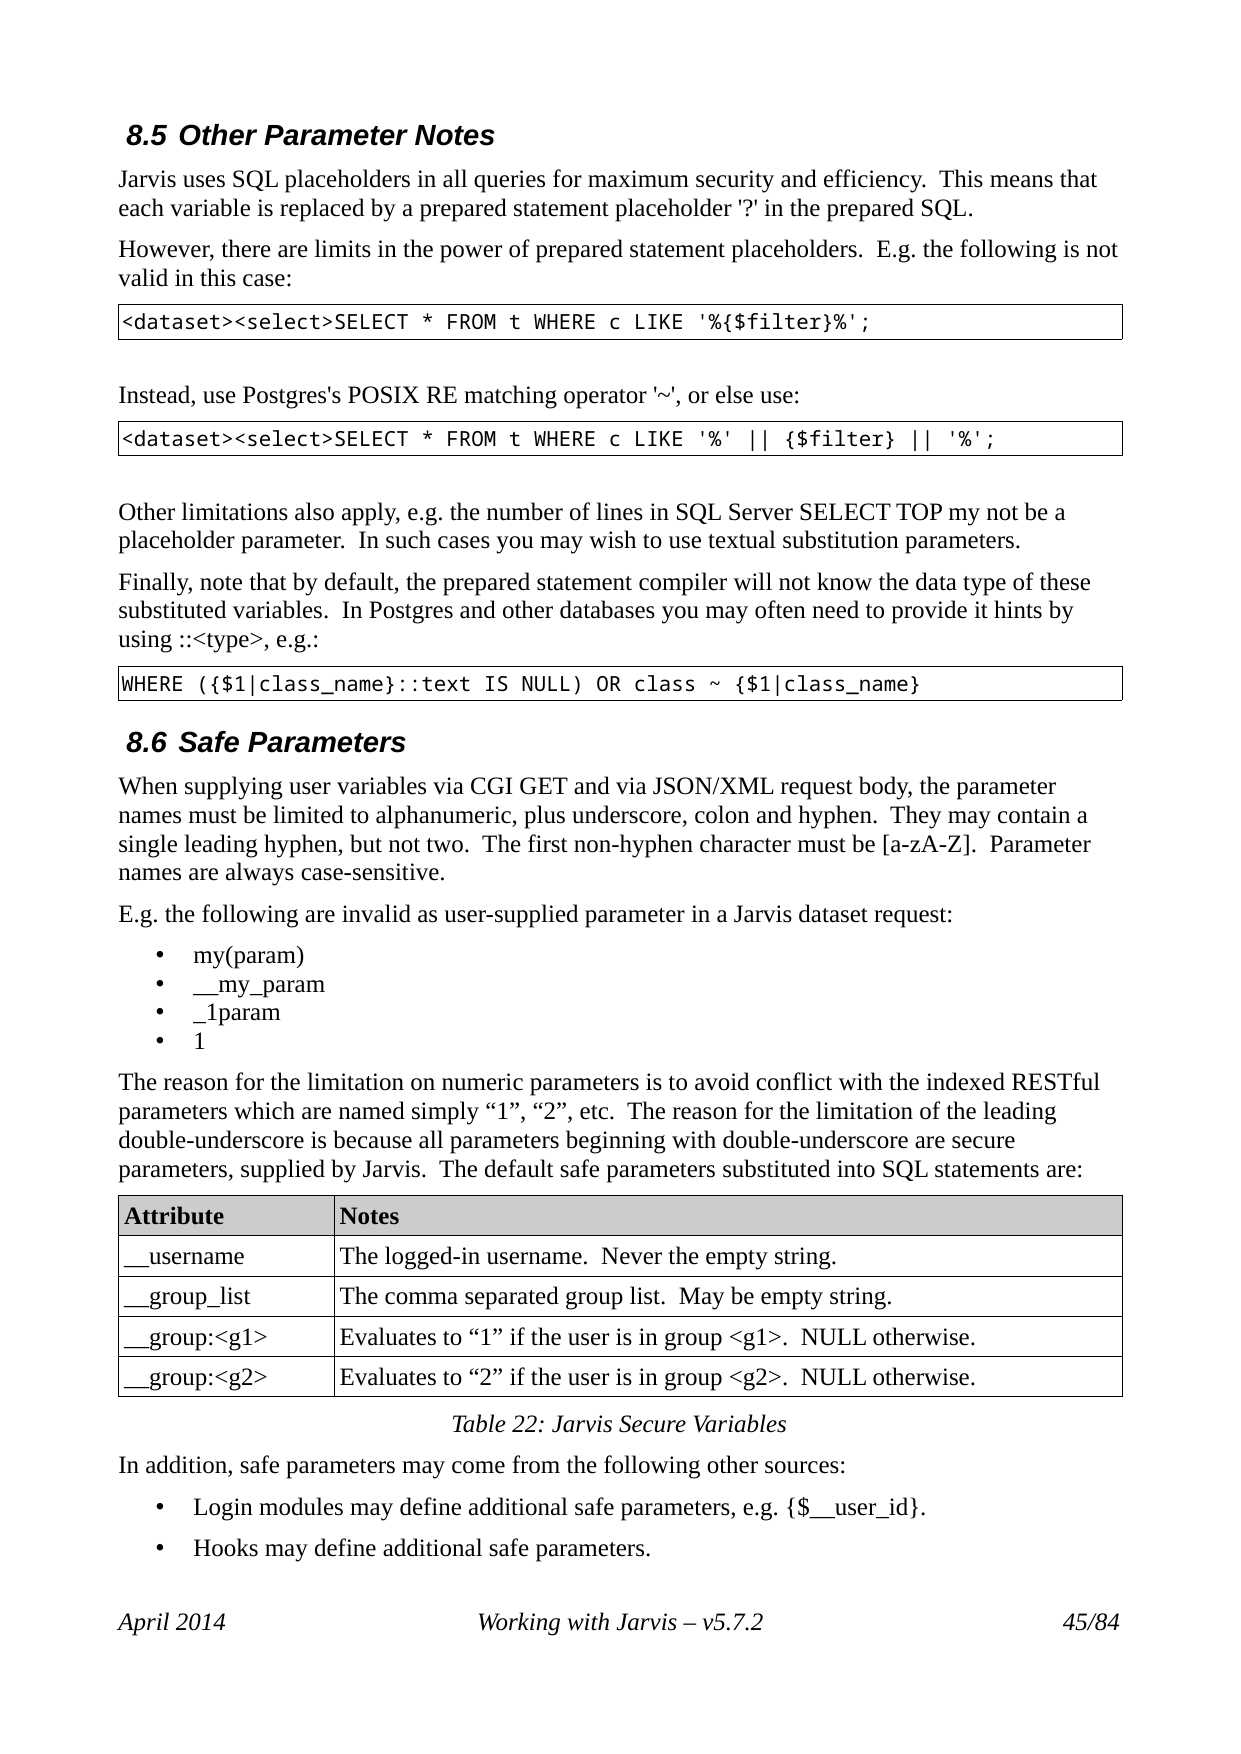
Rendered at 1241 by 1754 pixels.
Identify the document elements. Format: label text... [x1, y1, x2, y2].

table_cell __group:<g2> [119, 1357, 334, 1396]
table_header Notes [335, 1196, 1122, 1235]
table_cell __group_list [119, 1277, 334, 1316]
text <dataset><select>SELECT * FROM t WHERE c LIKE '%' || {$filter} || '%'; [119, 422, 1122, 455]
text In addition, safe parameters may come from the following other sources: [118, 1450, 1122, 1479]
list __my_param [156, 969, 1122, 997]
table_header Attribute [119, 1196, 334, 1235]
text WHERE ({$1|class_name}::text IS NULL) OR class ~ {$1|class_name} [119, 667, 1122, 700]
table_cell Evaluates to “2” if the user is in group <g2>. NULL otherwise. [335, 1357, 1122, 1396]
subtitle Safe Parameters [118, 725, 1122, 759]
text Other limitations also apply, e.g. the number of lines in SQL Server SELECT TOP my not be a placeholder parameter. In such cases you may wish to use textual substitution parameters. [118, 497, 1122, 554]
table_cell Evaluates to “1” if the user is in group <g1>. NULL otherwise. [335, 1317, 1122, 1356]
text E.g. the following are invalid as user-supplied parameter in a Jarvis dataset request: [118, 899, 1122, 927]
list Login modules may define additional safe parameters, e.g. {$__user_id}. [156, 1492, 1122, 1520]
table_cell __username [119, 1236, 334, 1276]
text Finally, note that by default, the prepared statement compiler will not know the data type of these substituted variables. In Postgres and other databases you may often need to provide it hints by using ::<type>, e.g.: [118, 567, 1122, 653]
text The reason for the limitation on numeric parameters is to avoid conflict with the indexed RESTful parameters which are named simply “1”, “2”, etc. The reason for the limitation of the leading double-underscore is because all parameters beginning with double-underscore are secure parameters, supplied by Jarvis. The default safe parameters substituted into SQL statements are: [118, 1067, 1122, 1182]
text Table 22: Jarvis Secure Variables [118, 1409, 1122, 1438]
table_cell __group:<g1> [119, 1317, 334, 1356]
list my(param) [156, 940, 1122, 969]
table_cell The comma separated group list. May be empty string. [335, 1277, 1122, 1316]
list 1 [156, 1026, 1122, 1055]
list _1param [156, 997, 1122, 1026]
list Hooks may define additional safe parameters. [156, 1533, 1122, 1562]
text Instead, use Postgres's POSIX RE matching operator '~', or else use: [118, 380, 1122, 409]
subtitle Other Parameter Notes [118, 118, 1122, 152]
text However, there are limits in the power of prepared statement placeholders. E.g. the following is not valid in this case: [118, 234, 1122, 292]
text Jarvis uses SQL placeholders in all queries for maximum security and efficiency. This means that each variable is replaced by a prepared statement placeholder '?' in the prepared SQL. [118, 164, 1122, 222]
table_cell The logged-in username. Never the empty string. [335, 1236, 1122, 1276]
text When supplying user variables via CGI GET and via JSON/XML request body, the parameter names must be limited to alphanumeric, plus underscore, colon and hyphen. They may contain a single leading hyphen, but not two. The first non-hyphen character must be [a-zA-Z]. Parameter names are always case-sensitive. [118, 771, 1122, 886]
text <dataset><select>SELECT * FROM t WHERE c LIKE '%{$filter}%'; [119, 305, 1122, 339]
